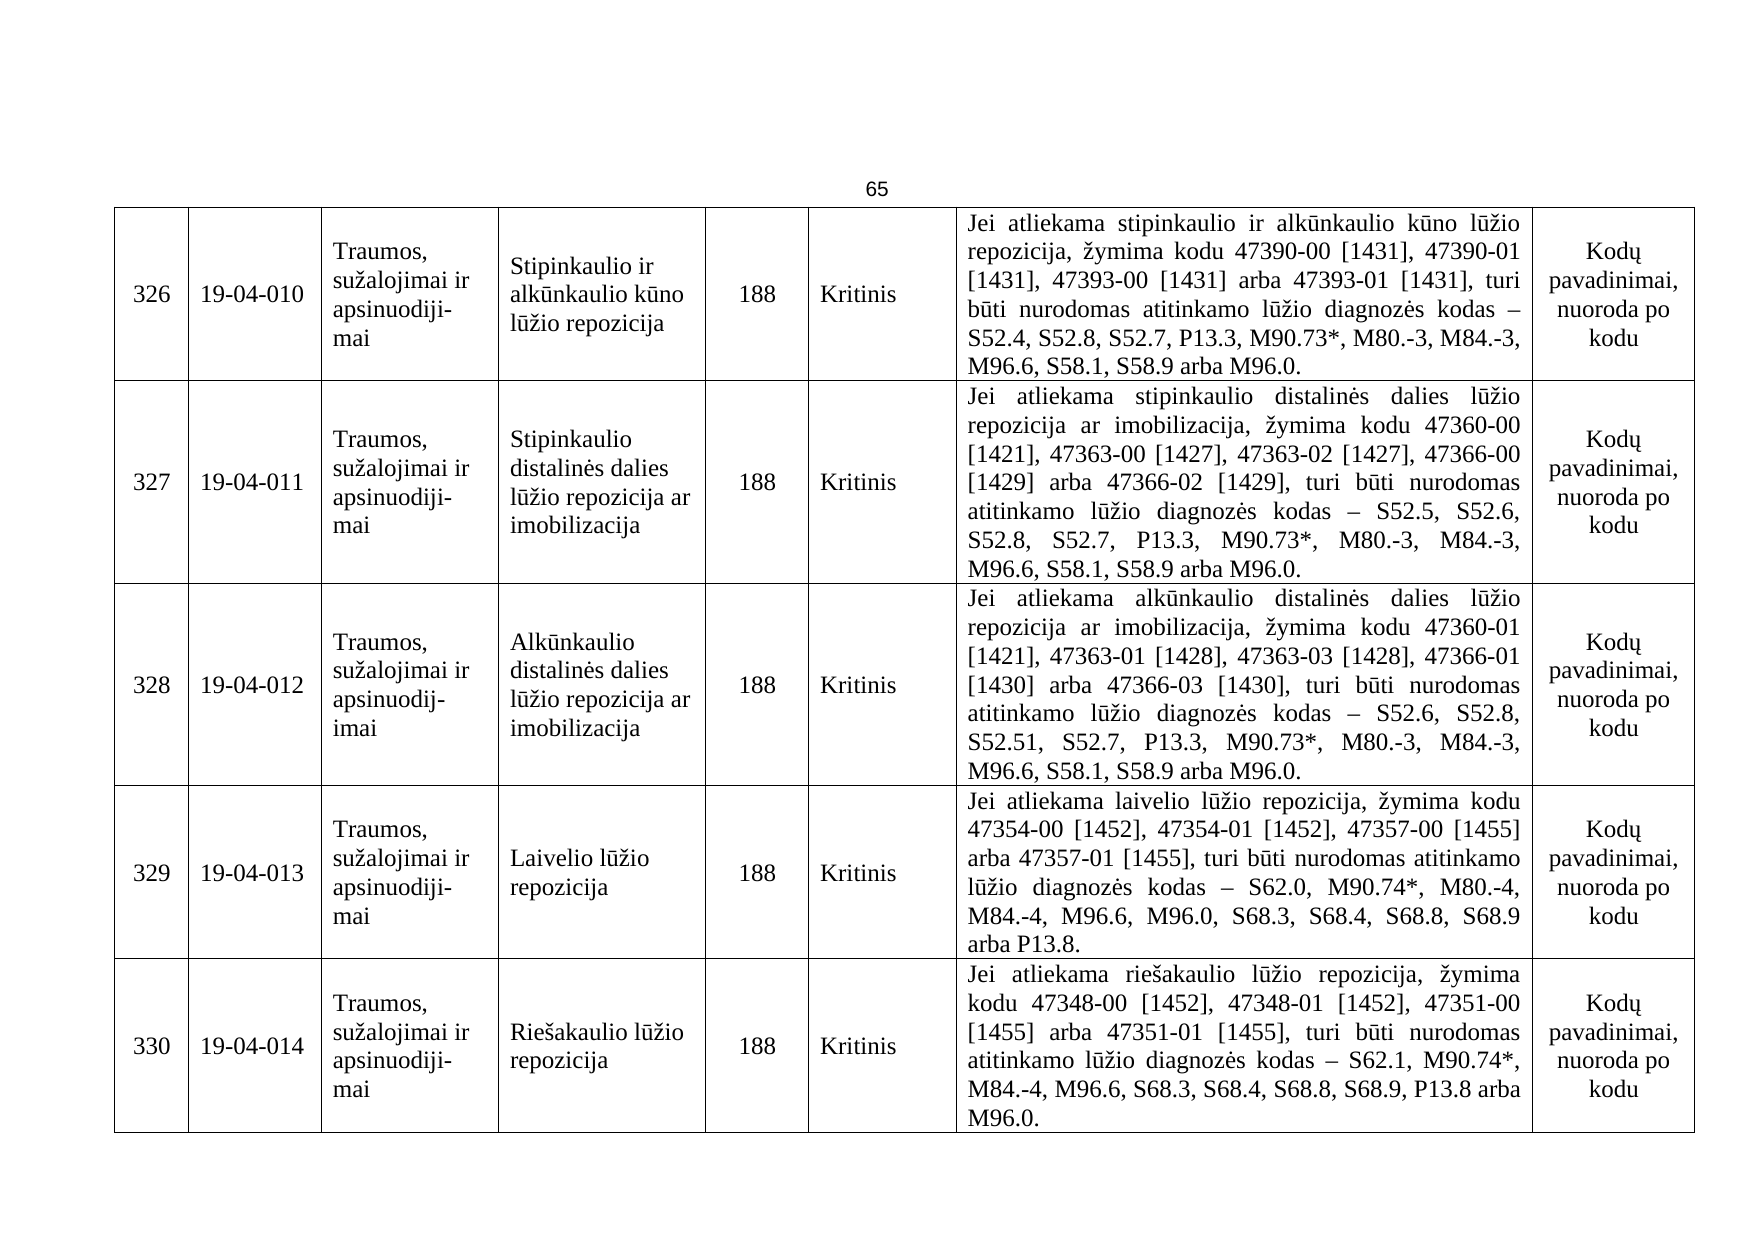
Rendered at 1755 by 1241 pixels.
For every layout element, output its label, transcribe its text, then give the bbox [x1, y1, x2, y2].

table_cell Kritinis [809, 381, 956, 582]
table_cell Stipinkaulio distalinės dalies lūžio repozicija ar imobilizacija [499, 381, 705, 582]
table_cell Kritinis [809, 208, 956, 380]
table_cell Laivelio lūžio repozicija [499, 786, 705, 958]
table_cell Kritinis [809, 959, 956, 1132]
table_cell Kodų pavadinimai, nuoroda po kodu [1533, 381, 1694, 582]
table_cell 330 [115, 959, 188, 1132]
table_cell Stipinkaulio ir alkūnkaulio kūno lūžio repozicija [499, 208, 705, 380]
table_cell Traumos, sužalojimai ir apsinuodiji-mai [322, 208, 498, 380]
table_cell Kritinis [809, 584, 956, 785]
table_cell Riešakaulio lūžio repozicija [499, 959, 705, 1132]
table_cell Kritinis [809, 786, 956, 958]
table_cell 188 [706, 381, 808, 582]
table_cell Jei atliekama riešakaulio lūžio repozicija, žymima kodu 47348-00 [1452], 47348-01 [1452], 47351-00 [1455] arba 47351-01 [1455], turi būti nurodomas atitinkamo lūžio diagnozės kodas – S62.1, M90.74*, M84.-4, M96.6, S68.3, S68.4, S68.8, S68.9, P13.8 arba M96.0. [957, 959, 1532, 1132]
table_cell 188 [706, 959, 808, 1132]
table_cell Kodų pavadinimai, nuoroda po kodu [1533, 208, 1694, 380]
table_cell Traumos, sužalojimai ir apsinuodiji-mai [322, 959, 498, 1132]
table_cell Jei atliekama laivelio lūžio repozicija, žymima kodu 47354-00 [1452], 47354-01 [1452], 47357-00 [1455] arba 47357-01 [1455], turi būti nurodomas atitinkamo lūžio diagnozės kodas – S62.0, M90.74*, M80.-4, M84.-4, M96.6, M96.0, S68.3, S68.4, S68.8, S68.9 arba P13.8. [957, 786, 1532, 958]
table_cell Alkūnkaulio distalinės dalies lūžio repozicija ar imobilizacija [499, 584, 705, 785]
table_cell 328 [115, 584, 188, 785]
table_cell Kodų pavadinimai, nuoroda po kodu [1533, 584, 1694, 785]
table_cell 326 [115, 208, 188, 380]
table_cell Jei atliekama alkūnkaulio distalinės dalies lūžio repozicija ar imobilizacija, žymima kodu 47360-01 [1421], 47363-01 [1428], 47363-03 [1428], 47366-01 [1430] arba 47366-03 [1430], turi būti nurodomas atitinkamo lūžio diagnozės kodas – S52.6, S52.8, S52.51, S52.7, P13.3, M90.73*, M80.-3, M84.-3, M96.6, S58.1, S58.9 arba M96.0. [957, 584, 1532, 785]
table_cell Traumos, sužalojimai ir apsinuodiji-mai [322, 381, 498, 582]
table_cell 188 [706, 208, 808, 380]
table_cell 188 [706, 584, 808, 785]
table_cell Kodų pavadinimai, nuoroda po kodu [1533, 959, 1694, 1132]
table_cell Traumos, sužalojimai ir apsinuodiji-mai [322, 786, 498, 958]
table_cell 19-04-012 [189, 584, 321, 785]
table_cell Kodų pavadinimai, nuoroda po kodu [1533, 786, 1694, 958]
table_cell Jei atliekama stipinkaulio ir alkūnkaulio kūno lūžio repozicija, žymima kodu 47390-00 [1431], 47390-01 [1431], 47393-00 [1431] arba 47393-01 [1431], turi būti nurodomas atitinkamo lūžio diagnozės kodas – S52.4, S52.8, S52.7, P13.3, M90.73*, M80.-3, M84.-3, M96.6, S58.1, S58.9 arba M96.0. [957, 208, 1532, 380]
table_cell 19-04-014 [189, 959, 321, 1132]
table_cell Traumos, sužalojimai ir apsinuodij-imai [322, 584, 498, 785]
table_cell 19-04-011 [189, 381, 321, 582]
table_cell 19-04-013 [189, 786, 321, 958]
table_cell 329 [115, 786, 188, 958]
table_cell Jei atliekama stipinkaulio distalinės dalies lūžio repozicija ar imobilizacija, žymima kodu 47360-00 [1421], 47363-00 [1427], 47363-02 [1427], 47366-00 [1429] arba 47366-02 [1429], turi būti nurodomas atitinkamo lūžio diagnozės kodas – S52.5, S52.6, S52.8, S52.7, P13.3, M90.73*, M80.-3, M84.-3, M96.6, S58.1, S58.9 arba M96.0. [957, 381, 1532, 582]
table_cell 188 [706, 786, 808, 958]
table_cell 19-04-010 [189, 208, 321, 380]
table_cell 327 [115, 381, 188, 582]
